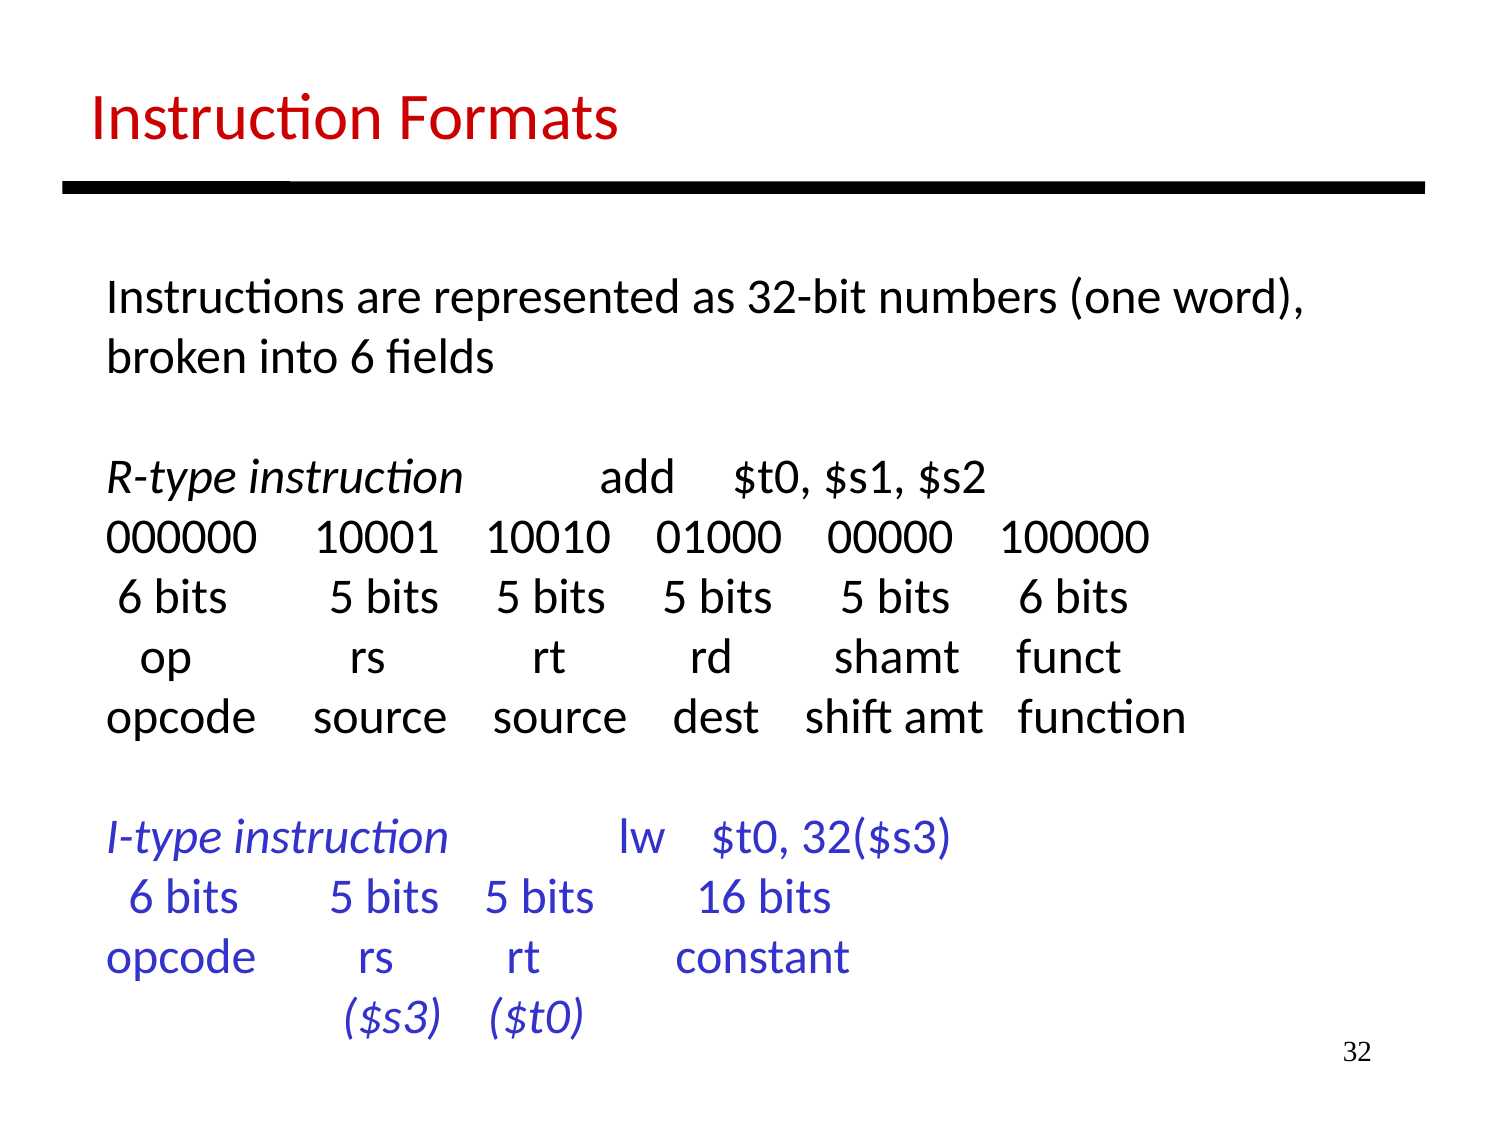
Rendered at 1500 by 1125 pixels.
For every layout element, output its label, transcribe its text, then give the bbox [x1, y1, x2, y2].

slide_number [1074, 1025, 1388, 1100]
text_box Instructions are represented as 32-bit numbers (one word), broken into 6 fields R-type instruction add $t0, $s1, $s2 000000 10001 10010 01000 00000 100000 6 bits 5 bits 5 bits 5 bits 5 bits 6 bits op rs rt rd shamt funct opcode source source dest shift amt function I-type instruction lw $t0, 32($s3) 6 bits 5 bits 5 bits 16 bits opcode rs rt constant ($s3) ($t0) [91, 256, 1321, 1052]
text_box Instruction Formats [75, 65, 635, 160]
